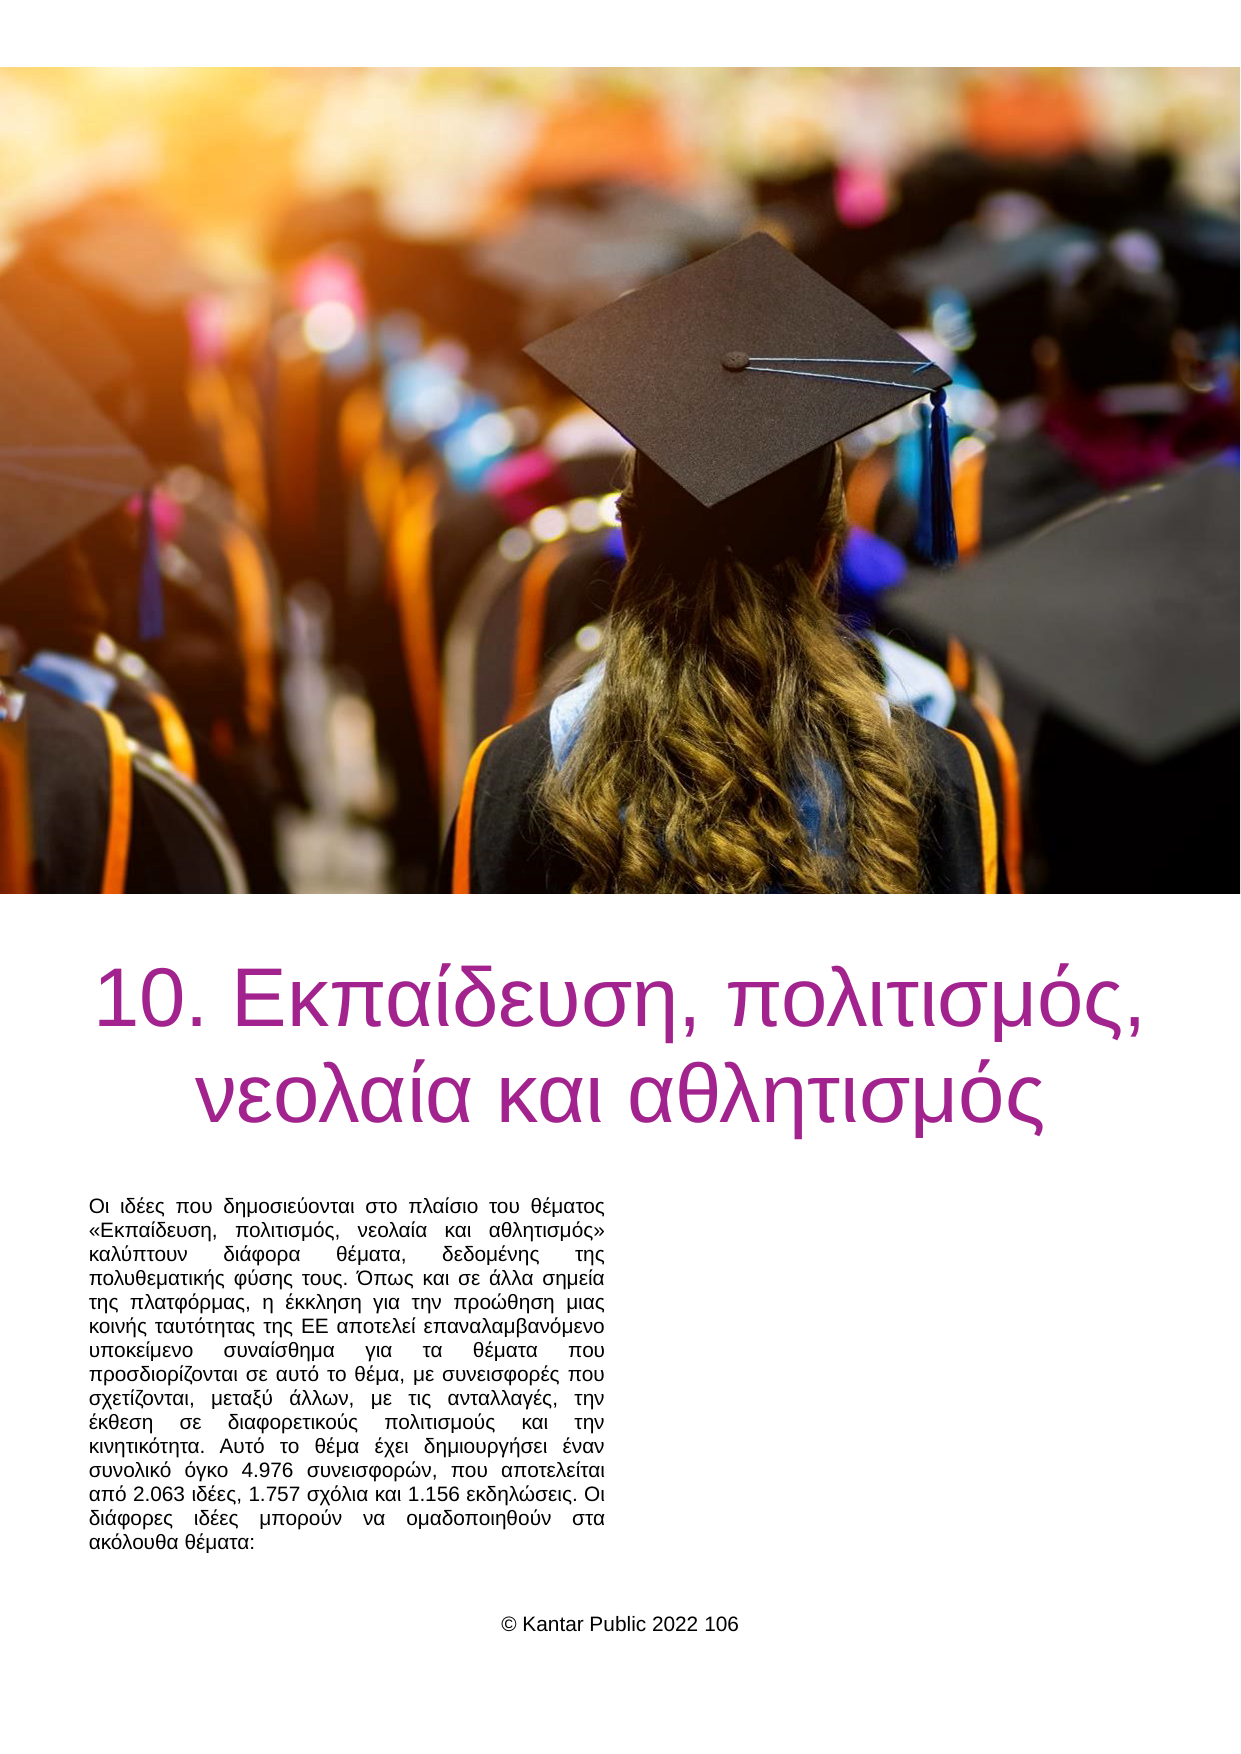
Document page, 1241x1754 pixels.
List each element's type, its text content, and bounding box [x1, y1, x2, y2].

subtitle 10. Εκπαίδευση, πολιτισμός, νεολαία και αθλητισμός [88, 948, 1152, 1140]
picture [0, 67, 1241, 894]
text Οι ιδέες που δημοσιεύονται στο πλαίσιο του θέματος «Εκπαίδευση, πολιτισμός, νεολαία και αθλητισμός» καλύπτουν διάφορα θέματα, δεδομένης της πολυθεματικής φύσης τους. Όπως και σε άλλα σημεία της πλατφόρμας, η έκκληση για την προώθηση μιας κοινής ταυτότητας της ΕΕ αποτελεί επαναλαμβανόμενο υποκείμενο συναίσθημα για τα θέματα που προσδιορίζονται σε αυτό το θέμα, με συνεισφορές που σχετίζονται, μεταξύ άλλων, με τις ανταλλαγές, την έκθεση σε διαφορετικούς πολιτισμούς και την κινητικότητα. Αυτό το θέμα έχει δημιουργήσει έναν συνολικό όγκο 4.976 συνεισφορών, που αποτελείται από 2.063 ιδέες, 1.757 σχόλια και 1.156 εκδηλώσεις. Οι διάφορες ιδέες μπορούν να ομαδοποιηθούν στα ακόλουθα θέματα: [88, 1194, 605, 1553]
